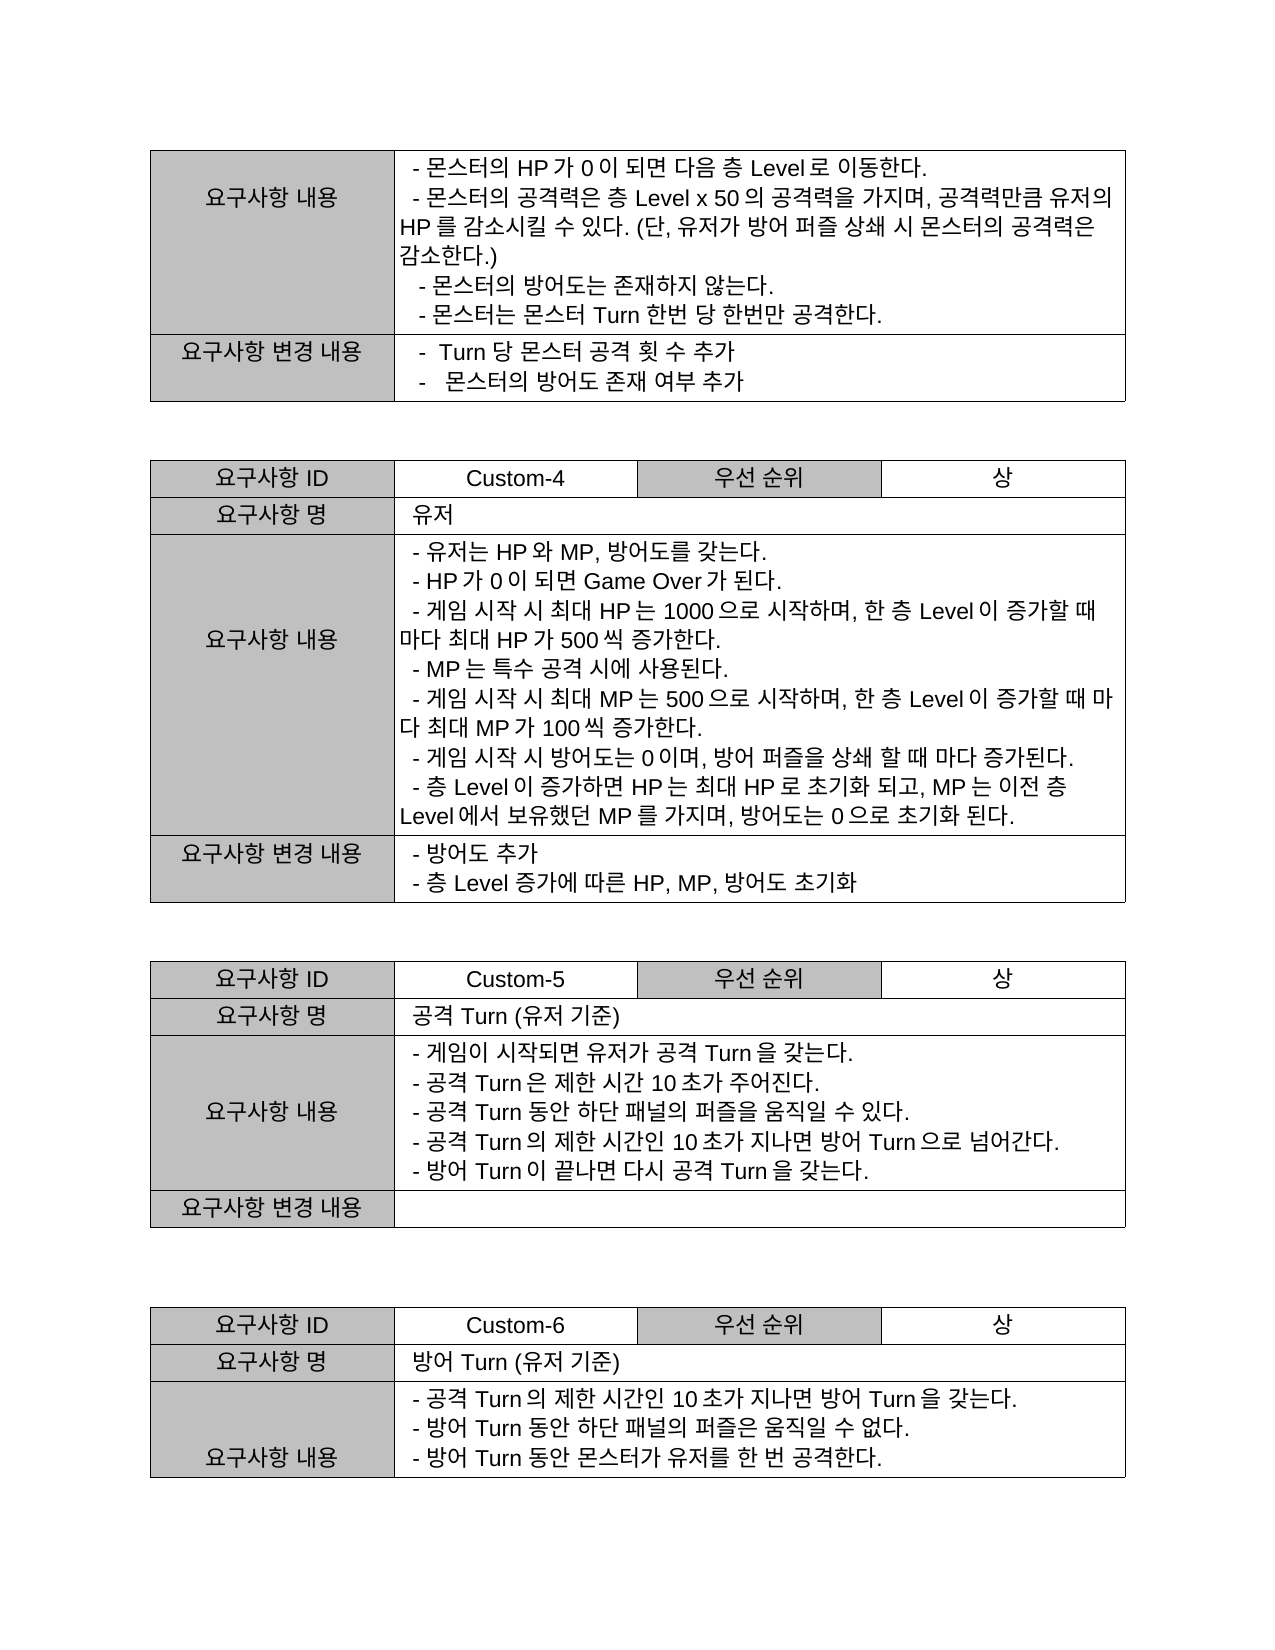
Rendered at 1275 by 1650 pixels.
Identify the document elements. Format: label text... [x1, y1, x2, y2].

table_cell 요구사항 명 [151, 999, 394, 1035]
table_cell 요구사항 내용 [151, 151, 394, 334]
table_cell - 유저는 HP와 MP, 방어도를 갖는다. - HP가 0이 되면 Game Over가 된다. - 게임 시작 시 최대 HP는 1000으로 시작하며, 한 층 Level이 증가할 때 마다 최대 HP가 500씩 증가한다. - MP는 특수 공격 시에 사용된다. - 게임 시작 시 최대 MP는 500으로 시작하며, 한 층 Level이 증가할 때 마다 최대 MP가 100씩 증가한다. - 게임 시작 시 방어도는 0이며, 방어 퍼즐을 상쇄 할 때 마다 증가된다. - 층 Level이 증가하면 HP는 최대 HP로 초기화 되고, MP는 이전 층 Level에서 보유했던 MP를 가지며, 방어도는 0으로 초기화 된다. [395, 535, 1125, 835]
table_cell - 게임이 시작되면 유저가 공격 Turn을 갖는다. - 공격 Turn은 제한 시간 10초가 주어진다. - 공격 Turn 동안 하단 패널의 퍼즐을 움직일 수 있다. - 공격 Turn의 제한 시간인 10초가 지나면 방어 Turn으로 넘어간다. - 방어 Turn이 끝나면 다시 공격 Turn을 갖는다. [395, 1036, 1125, 1190]
table_cell 요구사항 내용 [151, 1036, 394, 1190]
table_header 우선 순위 [638, 1308, 881, 1344]
table_cell 요구사항 변경 내용 [151, 335, 394, 401]
table_header Custom-6 [395, 1308, 637, 1344]
table_cell - 몬스터의 HP가 0이 되면 다음 층 Level로 이동한다. - 몬스터의 공격력은 층 Level x 50의 공격력을 가지며, 공격력만큼 유저의 HP를 감소시킬 수 있다. (단, 유저가 방어 퍼즐 상쇄 시 몬스터의 공격력은 감소한다.) - 몬스터의 방어도는 존재하지 않는다. - 몬스터는 몬스터 Turn 한번 당 한번만 공격한다. [395, 151, 1125, 334]
table_cell 요구사항 명 [151, 1345, 394, 1381]
table_header Custom-4 [395, 461, 637, 497]
table_header 요구사항 ID [151, 1308, 394, 1344]
table_cell 요구사항 변경 내용 [151, 1191, 394, 1227]
table_header 상 [882, 1308, 1125, 1344]
table_cell 요구사항 내용 [151, 535, 394, 835]
table_cell - 공격 Turn의 제한 시간인 10초가 지나면 방어 Turn을 갖는다. - 방어 Turn 동안 하단 패널의 퍼즐은 움직일 수 없다. - 방어 Turn 동안 몬스터가 유저를 한 번 공격한다. [395, 1382, 1125, 1477]
table_header 요구사항 ID [151, 962, 394, 998]
table_cell - 방어도 추가 - 층 Level 증가에 따른 HP, MP, 방어도 초기화 [395, 836, 1125, 902]
table_cell 방어 Turn (유저 기준) [395, 1345, 1125, 1381]
table_header 요구사항 ID [151, 461, 394, 497]
table_header 우선 순위 [638, 461, 881, 497]
table_header Custom-5 [395, 962, 637, 998]
table_header 우선 순위 [638, 962, 881, 998]
table_cell 요구사항 내용 [151, 1382, 394, 1477]
table_cell 유저 [395, 498, 1125, 534]
table_header 상 [882, 962, 1125, 998]
table_cell 요구사항 명 [151, 498, 394, 534]
table_header 상 [882, 461, 1125, 497]
table_cell [395, 1191, 1125, 1227]
table_cell 요구사항 변경 내용 [151, 836, 394, 902]
table_cell 공격 Turn (유저 기준) [395, 999, 1125, 1035]
table_cell - Turn 당 몬스터 공격 횟 수 추가 - 몬스터의 방어도 존재 여부 추가 [395, 335, 1125, 401]
